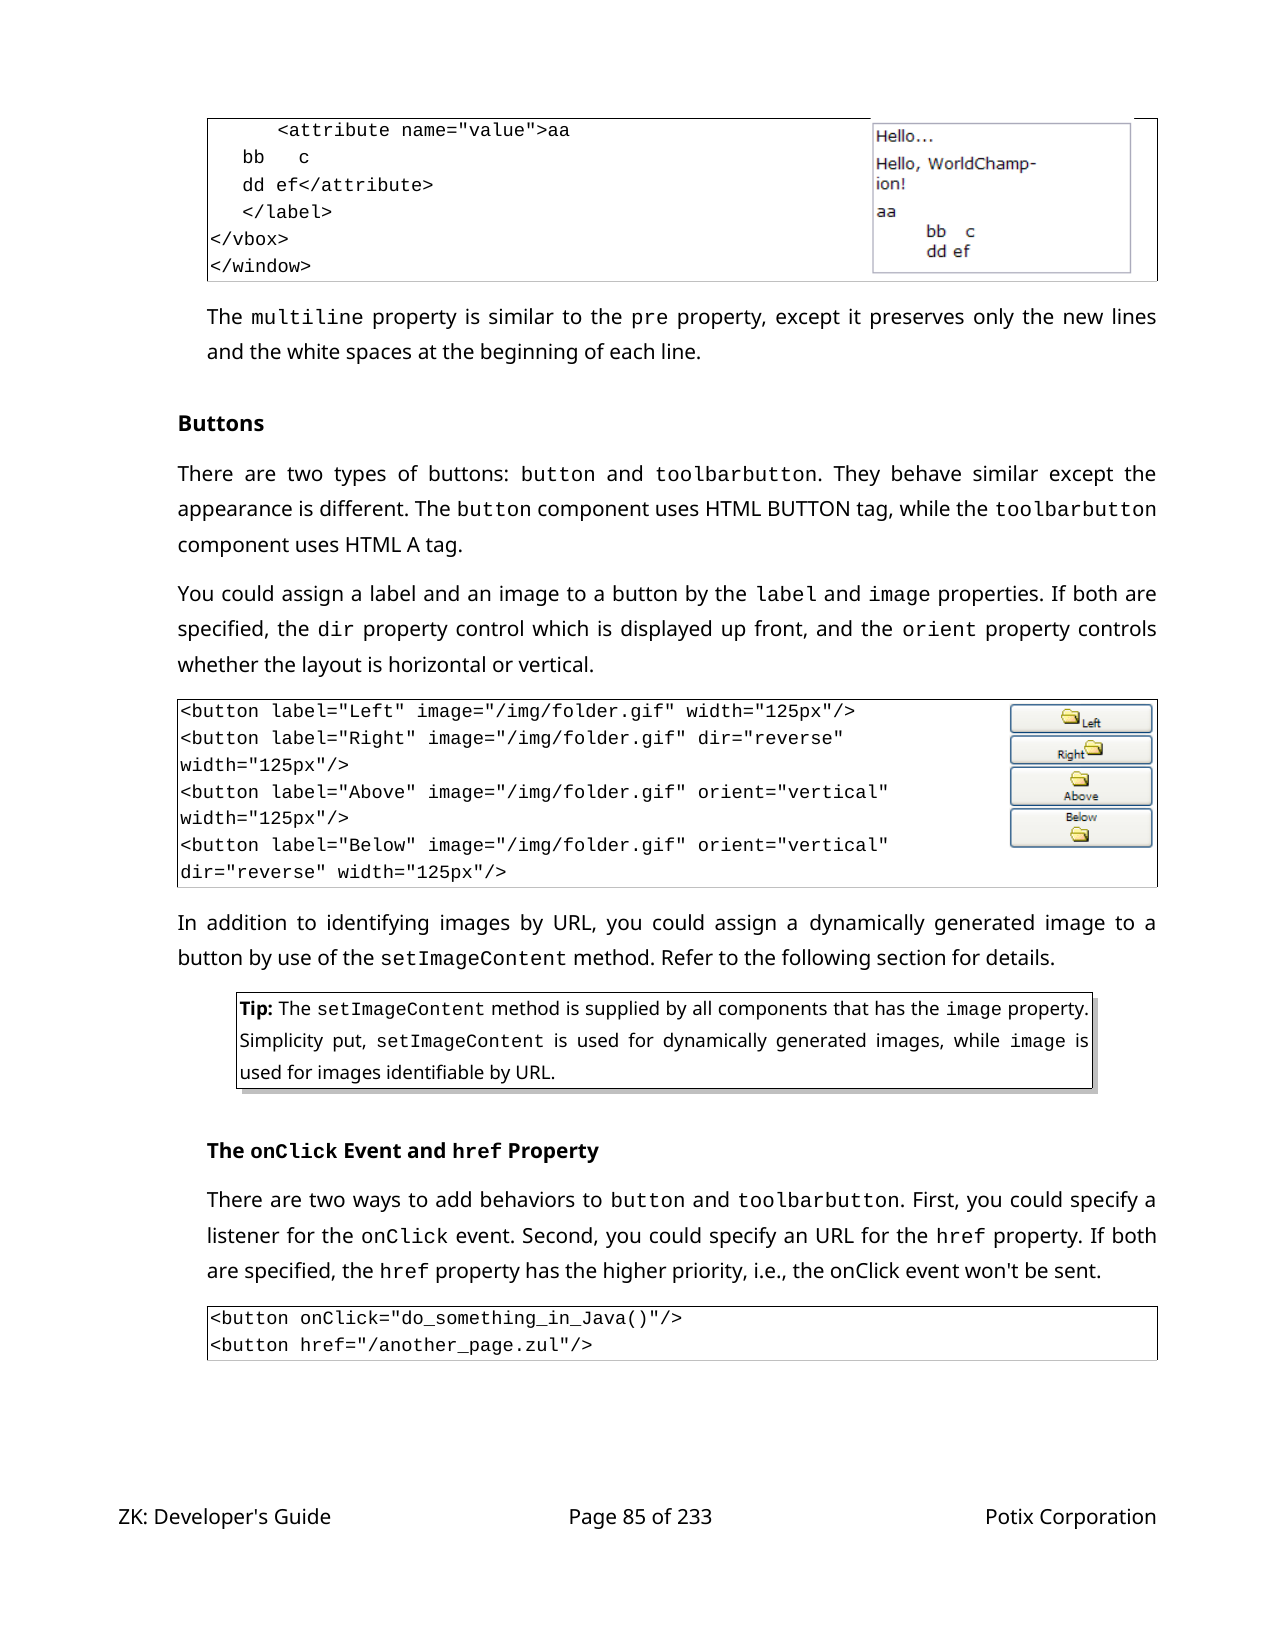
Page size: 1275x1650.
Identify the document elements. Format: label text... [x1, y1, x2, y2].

text The multiline property is similar to the pre property, except it preserves only the new lines and the white spaces at the beginning of each line. [207, 302, 1157, 366]
text <button label="Right" image="/img/folder.gif" dir="reverse" width="125px"/> [178, 726, 1008, 777]
text </label> [208, 200, 870, 224]
text dd ef</attribute> [208, 172, 870, 197]
picture [1008, 702, 1156, 850]
text In addition to identifying images by URL, you could assign a dynamically generated image to a button by use of the setImageContent method. Refer to the following section for details. [177, 908, 1157, 972]
text </window> [208, 254, 1157, 281]
text bb c [208, 145, 870, 169]
text </vbox> [208, 227, 870, 251]
text There are two types of buttons: button and toolbarbutton. They behave similar except the appearance is different. The button component uses HTML BUTTON tag, while the toolbarbutton component uses HTML A tag. [177, 459, 1157, 558]
text <button label="Above" image="/img/folder.gif" orient="vertical" width="125px"/> [178, 779, 1008, 830]
text <button onClick="do_something_in_Java()"/> [208, 1307, 1157, 1330]
text <button label="Left" image="/img/folder.gif" width="125px"/> [178, 700, 1157, 723]
picture [870, 118, 1135, 276]
text [1135, 172, 1157, 197]
subtitle The onClick Event and href Property [207, 1136, 1157, 1165]
text There are two ways to add behaviors to button and toolbarbutton. First, you could specify a listener for the onClick event. Second, you could specify an URL for the href property. If both are specified, the href property has the higher priority, i.e., the onClick event won't be sent. [207, 1186, 1157, 1285]
text [1135, 145, 1157, 169]
subtitle Buttons [177, 408, 1157, 438]
text Tip: The setImageContent method is supplied by all components that has the image property. Simplicity put, setImageContent is used for dynamically generated images, while image is used for images identifiable by URL. [237, 993, 1092, 1088]
text [1135, 227, 1157, 251]
text <attribute name="value">aa [208, 119, 870, 142]
text You could assign a label and an image to a button by the label and image properties. If both are specified, the dir property control which is displayed up front, and the orient property controls whether the layout is horizontal or vertical. [177, 579, 1157, 678]
text <button href="/another_page.zul"/> [208, 1333, 1157, 1360]
text <button label="Below" image="/img/folder.gif" orient="vertical" dir="reverse" width="125px"/> [178, 833, 1157, 887]
text [1135, 200, 1157, 224]
